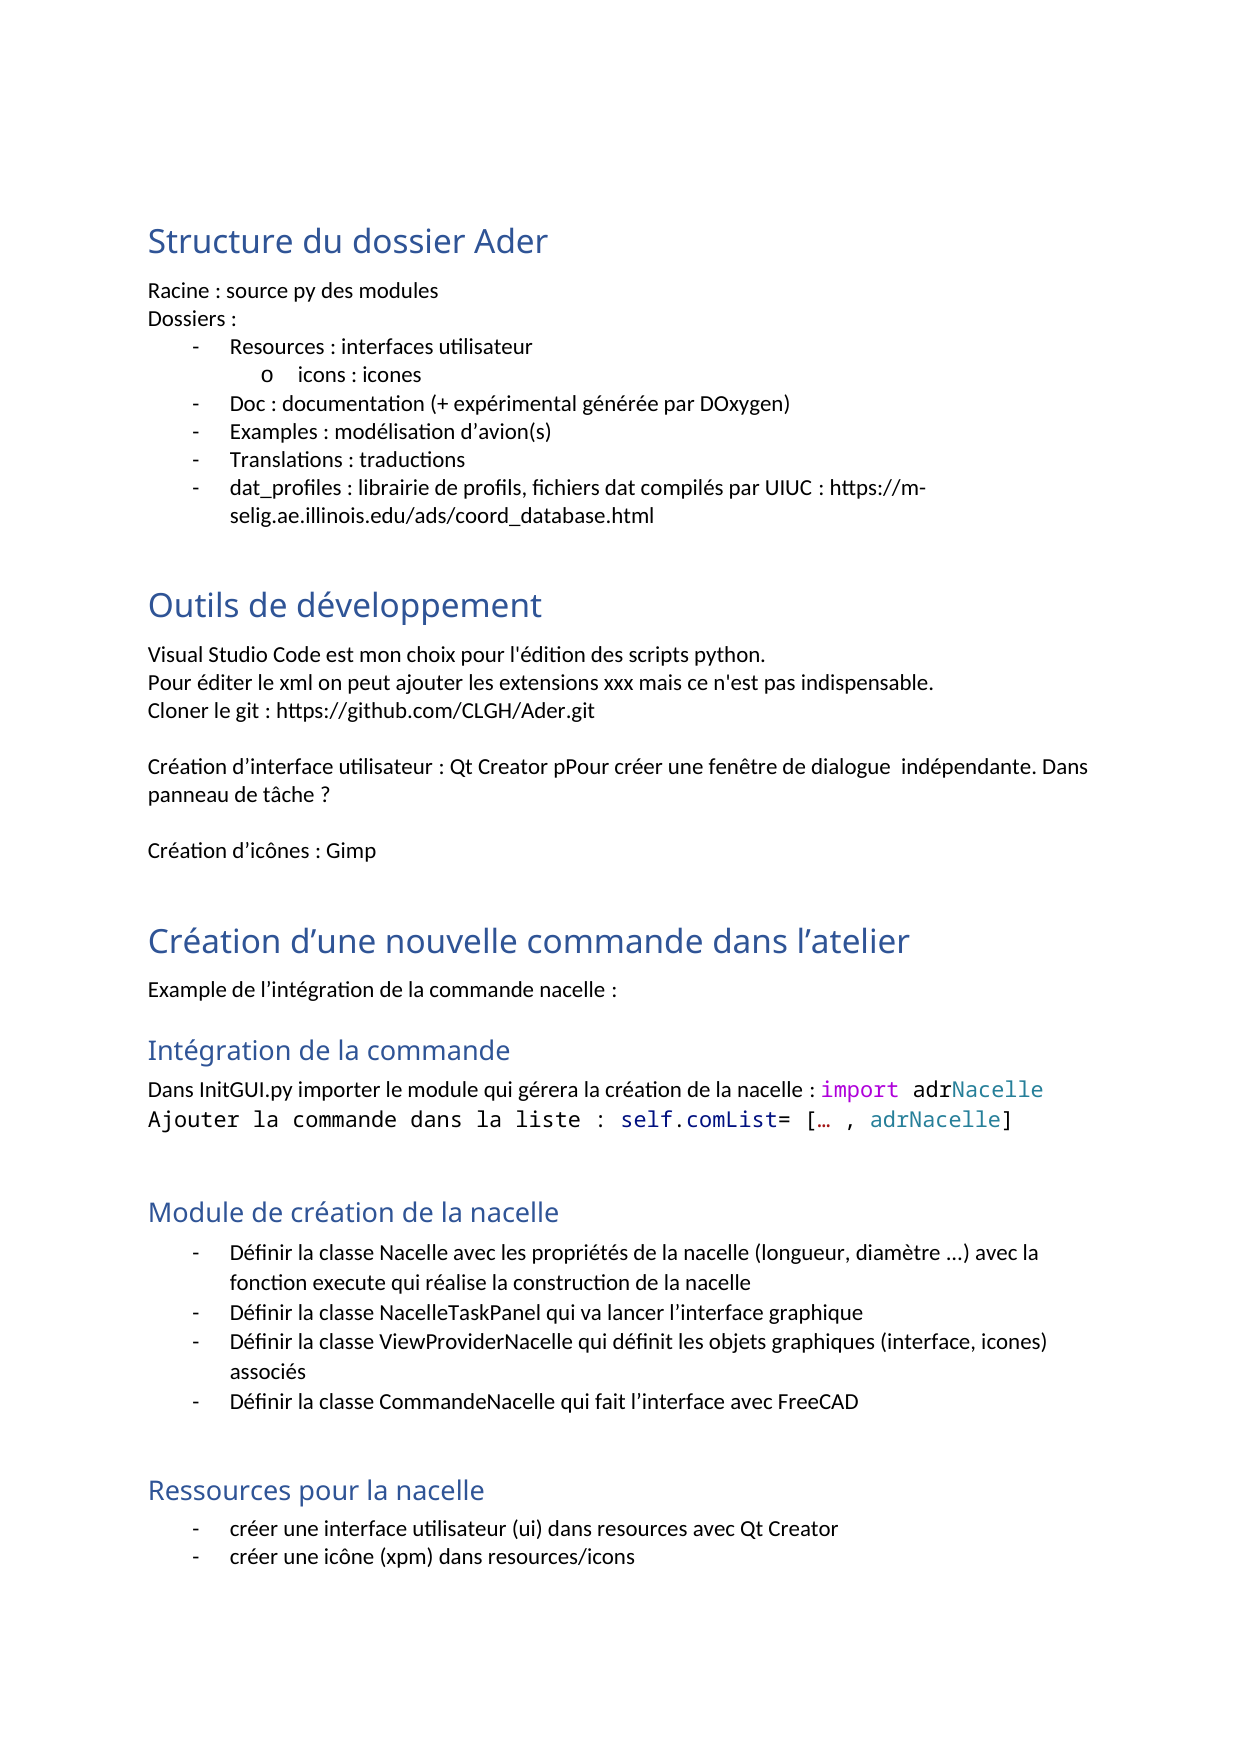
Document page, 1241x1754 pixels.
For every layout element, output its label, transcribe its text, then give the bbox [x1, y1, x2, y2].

list créer une icône (xpm) dans resources/icons [192, 1542, 1093, 1570]
subtitle Intégration de la commande [148, 1031, 1093, 1068]
text Dans InitGUI.py importer le module qui gérera la création de la nacelle : import adrNacelle [148, 1074, 1093, 1104]
list Création d’interface utilisateur : Qt Creator pPour créer une fenêtre de dialogue indépendante. Dans panneau de tâche ? [148, 752, 1093, 808]
list Translations : traductions [192, 445, 1093, 473]
text Cloner le git : https://github.com/CLGH/Ader.git [148, 696, 1093, 724]
list Définir la classe ViewProviderNacelle qui définit les objets graphiques (interface, icones) associés [192, 1326, 1093, 1385]
subtitle Création d’une nouvelle commande dans l’atelier [148, 917, 1093, 963]
text Ajouter la commande dans la liste : self.comList= [… , adrNacelle] [148, 1104, 1093, 1134]
list Définir la classe NacelleTaskPanel qui va lancer l’interface graphique [192, 1296, 1093, 1326]
list créer une interface utilisateur (ui) dans resources avec Qt Creator [192, 1514, 1093, 1542]
list Définir la classe Nacelle avec les propriétés de la nacelle (longueur, diamètre ...) avec la fonction execute qui réalise la construction de la nacelle [192, 1237, 1093, 1296]
subtitle Structure du dossier Ader [148, 218, 1093, 263]
list Examples : modélisation d’avion(s) [192, 417, 1093, 445]
text Visual Studio Code est mon choix pour l'édition des scripts python. [148, 640, 1093, 668]
list Resources : interfaces utilisateur [192, 332, 1093, 360]
list Définir la classe CommandeNacelle qui fait l’interface avec FreeCAD [192, 1385, 1093, 1415]
list dat_profiles : librairie de profils, fichiers dat compilés par UIUC : https://m-selig.ae.illinois.edu/ads/coord_database.html [192, 473, 1093, 529]
text Example de l’intégration de la commande nacelle : [148, 975, 1093, 1003]
text Racine : source py des modules [148, 276, 1093, 304]
list Doc : documentation (+ expérimental générée par DOxygen) [192, 389, 1093, 417]
list icons : icones [260, 360, 1093, 389]
subtitle Module de création de la nacelle [148, 1194, 1093, 1231]
subtitle Outils de développement [148, 582, 1093, 628]
text Pour éditer le xml on peut ajouter les extensions xxx mais ce n'est pas indispensable. [148, 668, 1093, 696]
subtitle Ressources pour la nacelle [148, 1471, 1093, 1508]
list Création d’icônes : Gimp [148, 836, 1093, 864]
text Dossiers : [148, 304, 1093, 332]
